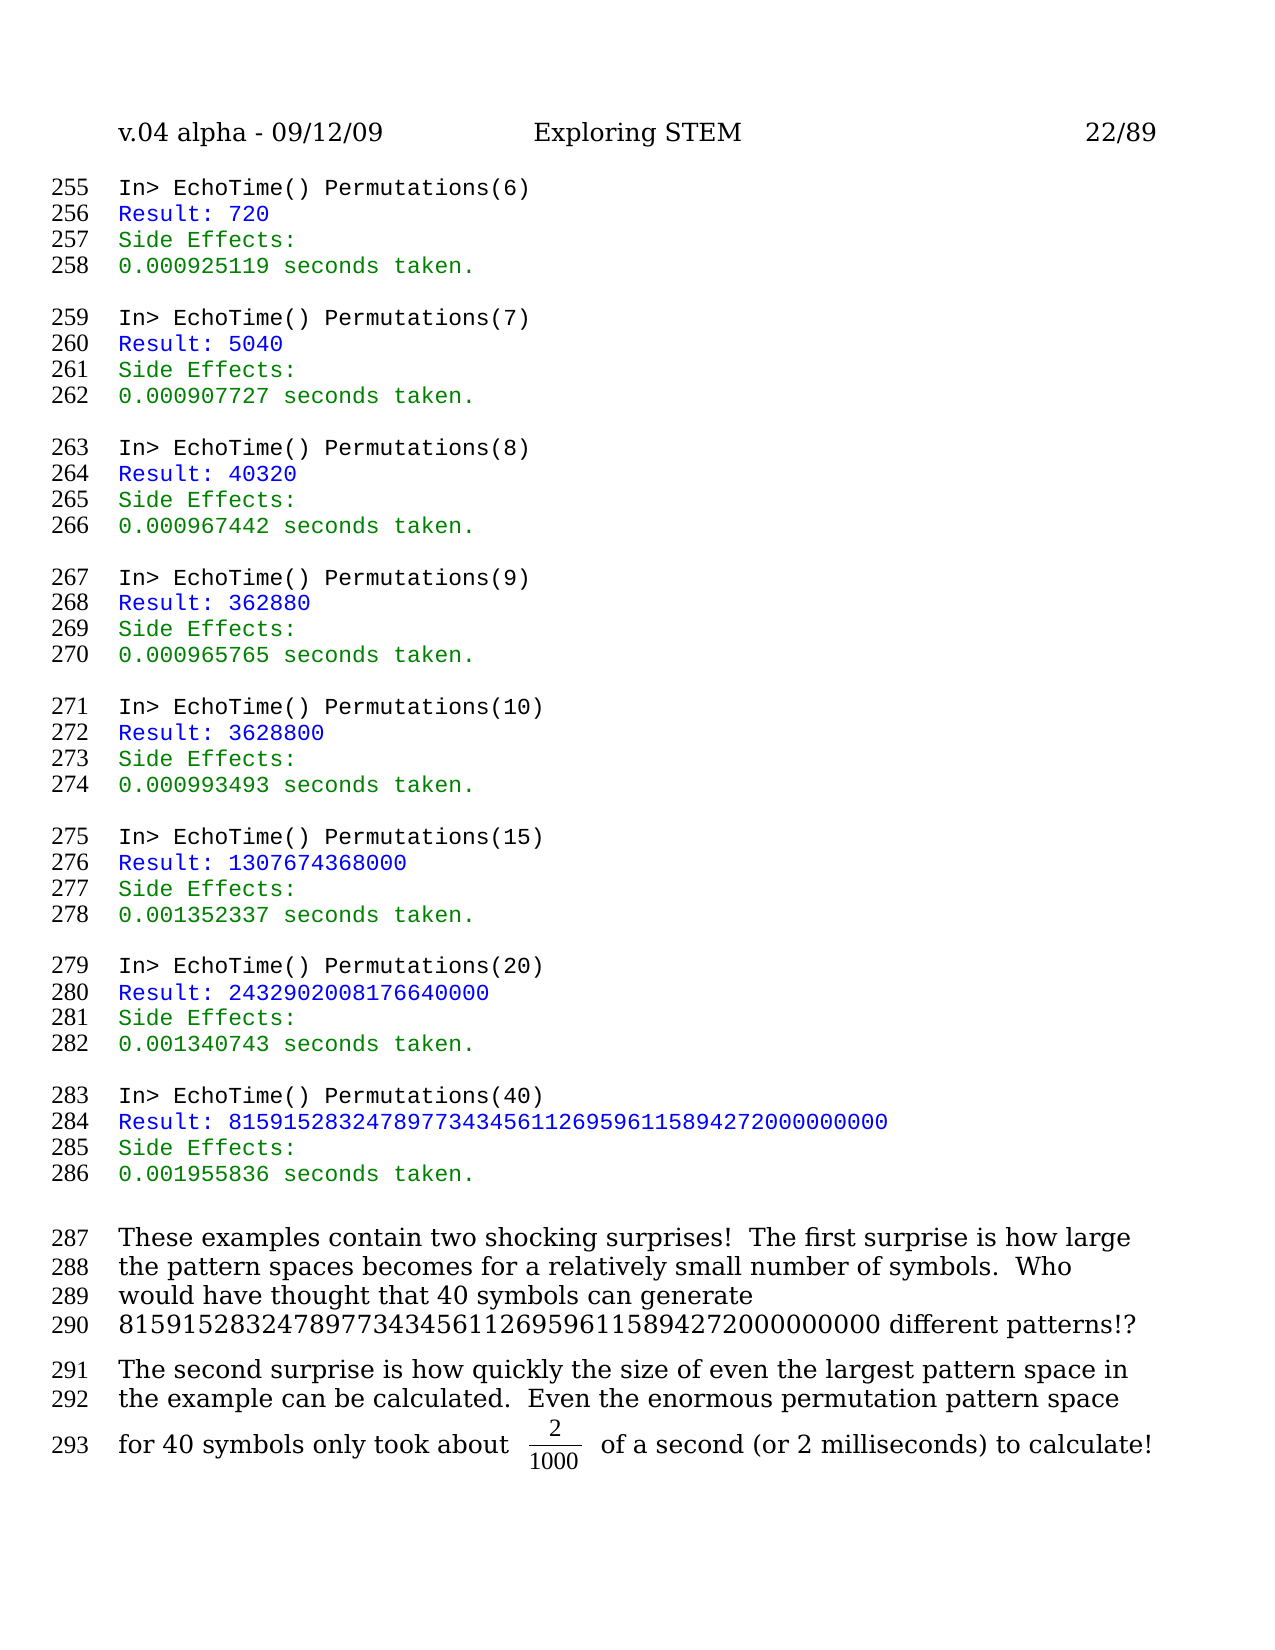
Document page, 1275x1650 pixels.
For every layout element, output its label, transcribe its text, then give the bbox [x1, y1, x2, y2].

text These examples contain two shocking surprises! The first surprise is how large the pattern spaces becomes for a relatively small number of symbols. Who would have thought that 40 symbols can generate 815915283247897734345611269596115894272000000000 different patterns!? [118, 1223, 1157, 1340]
text Result: 815915283247897734345611269596115894272000000000 [118, 1111, 1157, 1136]
text In> EchoTime() Permutations(20) [118, 955, 1157, 981]
text 0.001340743 seconds taken. [118, 1033, 1157, 1059]
text Result: 40320 [118, 462, 1157, 488]
text 0.001352337 seconds taken. [118, 903, 1157, 929]
text In> EchoTime() Permutations(15) [118, 825, 1157, 851]
text In> EchoTime() Permutations(7) [118, 306, 1157, 332]
text Side Effects: [118, 877, 1157, 903]
text Result: 2432902008176640000 [118, 981, 1157, 1007]
text 0.000993493 seconds taken. [118, 773, 1157, 799]
text The second surprise is how quickly the size of even the largest pattern space in the example can be calculated. Even the enormous permutation pattern space for 40 symbols only took aboutof a second (or 2 milliseconds) to calculate! [118, 1355, 1157, 1477]
text In> EchoTime() Permutations(8) [118, 436, 1157, 462]
text 0.000925119 seconds taken. [118, 254, 1157, 281]
text 0.000907727 seconds taken. [118, 384, 1157, 410]
text Result: 720 [118, 203, 1157, 229]
text Side Effects: [118, 618, 1157, 644]
text Result: 3628800 [118, 721, 1157, 747]
text Result: 5040 [118, 332, 1157, 358]
text Result: 1307674368000 [118, 851, 1157, 877]
text Side Effects: [118, 1007, 1157, 1033]
text Side Effects: [118, 488, 1157, 514]
text Side Effects: [118, 358, 1157, 384]
text In> EchoTime() Permutations(9) [118, 566, 1157, 592]
text 0.001955836 seconds taken. [118, 1162, 1157, 1188]
text Side Effects: [118, 747, 1157, 773]
text In> EchoTime() Permutations(40) [118, 1084, 1157, 1111]
text Side Effects: [118, 1136, 1157, 1162]
text 0.000967442 seconds taken. [118, 514, 1157, 540]
text In> EchoTime() Permutations(10) [118, 696, 1157, 721]
text In> EchoTime() Permutations(6) [118, 177, 1157, 203]
text Result: 362880 [118, 592, 1157, 618]
text Side Effects: [118, 229, 1157, 254]
text 0.000965765 seconds taken. [118, 644, 1157, 669]
